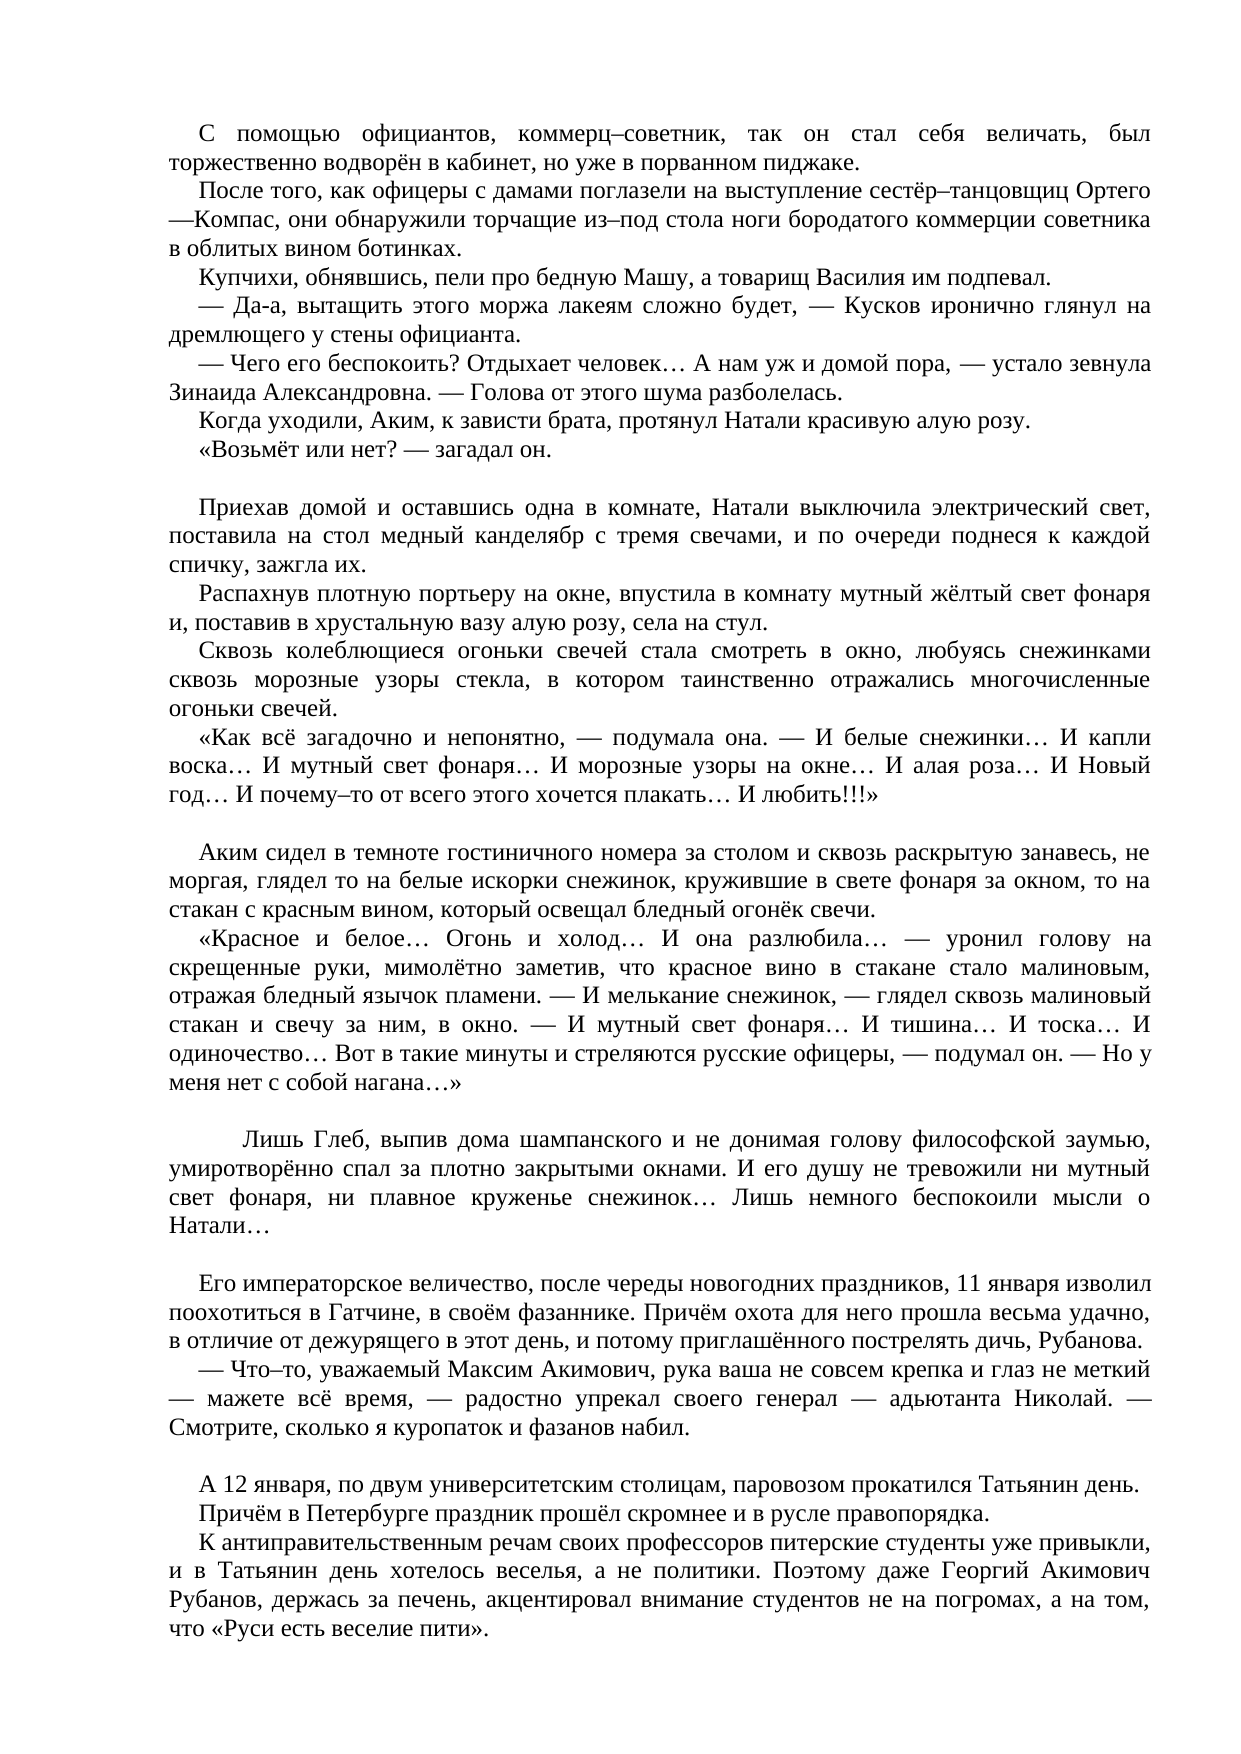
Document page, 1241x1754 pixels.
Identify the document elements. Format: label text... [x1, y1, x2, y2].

text Аким сидел в темноте гостиничного номера за столом и сквозь раскрытую занавесь, не моргая, глядел то на белые искорки снежинок, кружившие в свете фонаря за окном, то на стакан с красным вином, который освещал бледный огонёк свечи. [169, 837, 1152, 923]
text Его императорское величество, после череды новогодних праздников, 11 января изволил поохотиться в Гатчине, в своём фазаннике. Причём охота для него прошла весьма удачно, в отличие от дежурящего в этот день, и потому приглашённого пострелять дичь, Рубанова. [169, 1268, 1152, 1354]
text «Как всё загадочно и непонятно, — подумала она. — И белые снежинки… И капли воска… И мутный свет фонаря… И морозные узоры на окне… И алая роза… И Новый год… И почему–то от всего этого хочется плакать… И любить!!!» [169, 722, 1152, 808]
text Купчихи, обнявшись, пели про бедную Машу, а товарищ Василия им подпевал. [169, 262, 1152, 291]
text Сквозь колеблющиеся огоньки свечей стала смотреть в окно, любуясь снежинками сквозь морозные узоры стекла, в котором таинственно отражались многочисленные огоньки свечей. [169, 636, 1152, 722]
text Приехав домой и оставшись одна в комнате, Натали выключила электрический свет, поставила на стол медный канделябр с тремя свечами, и по очереди поднеся к каждой спичку, зажгла их. [169, 492, 1152, 578]
text С помощью официантов, коммерц–советник, так он стал себя величать, был торжественно водворён в кабинет, но уже в порванном пиджаке. [169, 118, 1152, 176]
text После того, как офицеры с дамами поглазели на выступление сестёр–танцовщиц Ортего—Компас, они обнаружили торчащие из–под стола ноги бородатого коммерции советника в облитых вином ботинках. [169, 176, 1152, 262]
text К антиправительственным речам своих профессоров питерские студенты уже привыкли, и в Татьянин день хотелось веселья, а не политики. Поэтому даже Георгий Акимович Рубанов, держась за печень, акцентировал внимание студентов не на погромах, а на том, что «Руси есть веселие пити». [169, 1527, 1152, 1642]
text — Да-а, вытащить этого моржа лакеям сложно будет, — Кусков иронично глянул на дремлющего у стены официанта. [169, 291, 1152, 348]
text «Возьмёт или нет? — загадал он. [169, 434, 1152, 463]
text Лишь Глеб, выпив дома шампанского и не донимая голову философской заумью, умиротворённо спал за плотно закрытыми окнами. И его душу не тревожили ни мутный свет фонаря, ни плавное круженье снежинок… Лишь немного беспокоили мысли о Натали… [169, 1124, 1152, 1239]
text «Красное и белое… Огонь и холод… И она разлюбила… — уронил голову на скрещенные руки, мимолётно заметив, что красное вино в стакане стало малиновым, отражая бледный язычок пламени. — И мелькание снежинок, — глядел сквозь малиновый стакан и свечу за ним, в окно. — И мутный свет фонаря… И тишина… И тоска… И одиночество… Вот в такие минуты и стреляются русские офицеры, — подумал он. — Но у меня нет с собой нагана…» [169, 923, 1152, 1096]
text Когда уходили, Аким, к зависти брата, протянул Натали красивую алую розу. [169, 406, 1152, 434]
text Распахнув плотную портьеру на окне, впустила в комнату мутный жёлтый свет фонаря и, поставив в хрустальную вазу алую розу, села на стул. [169, 578, 1152, 636]
text — Что–то, уважаемый Максим Акимович, рука ваша не совсем крепка и глаз не меткий — мажете всё время, — радостно упрекал своего генерал — адьютанта Николай. — Смотрите, сколько я куропаток и фазанов набил. [169, 1354, 1152, 1441]
text — Чего его беспокоить? Отдыхает человек… А нам уж и домой пора, — устало зевнула Зинаида Александровна. — Голова от этого шума разболелась. [169, 348, 1152, 406]
text А 12 января, по двум университетским столицам, паровозом прокатился Татьянин день. [169, 1469, 1152, 1498]
text Причём в Петербурге праздник прошёл скромнее и в русле правопорядка. [169, 1498, 1152, 1527]
